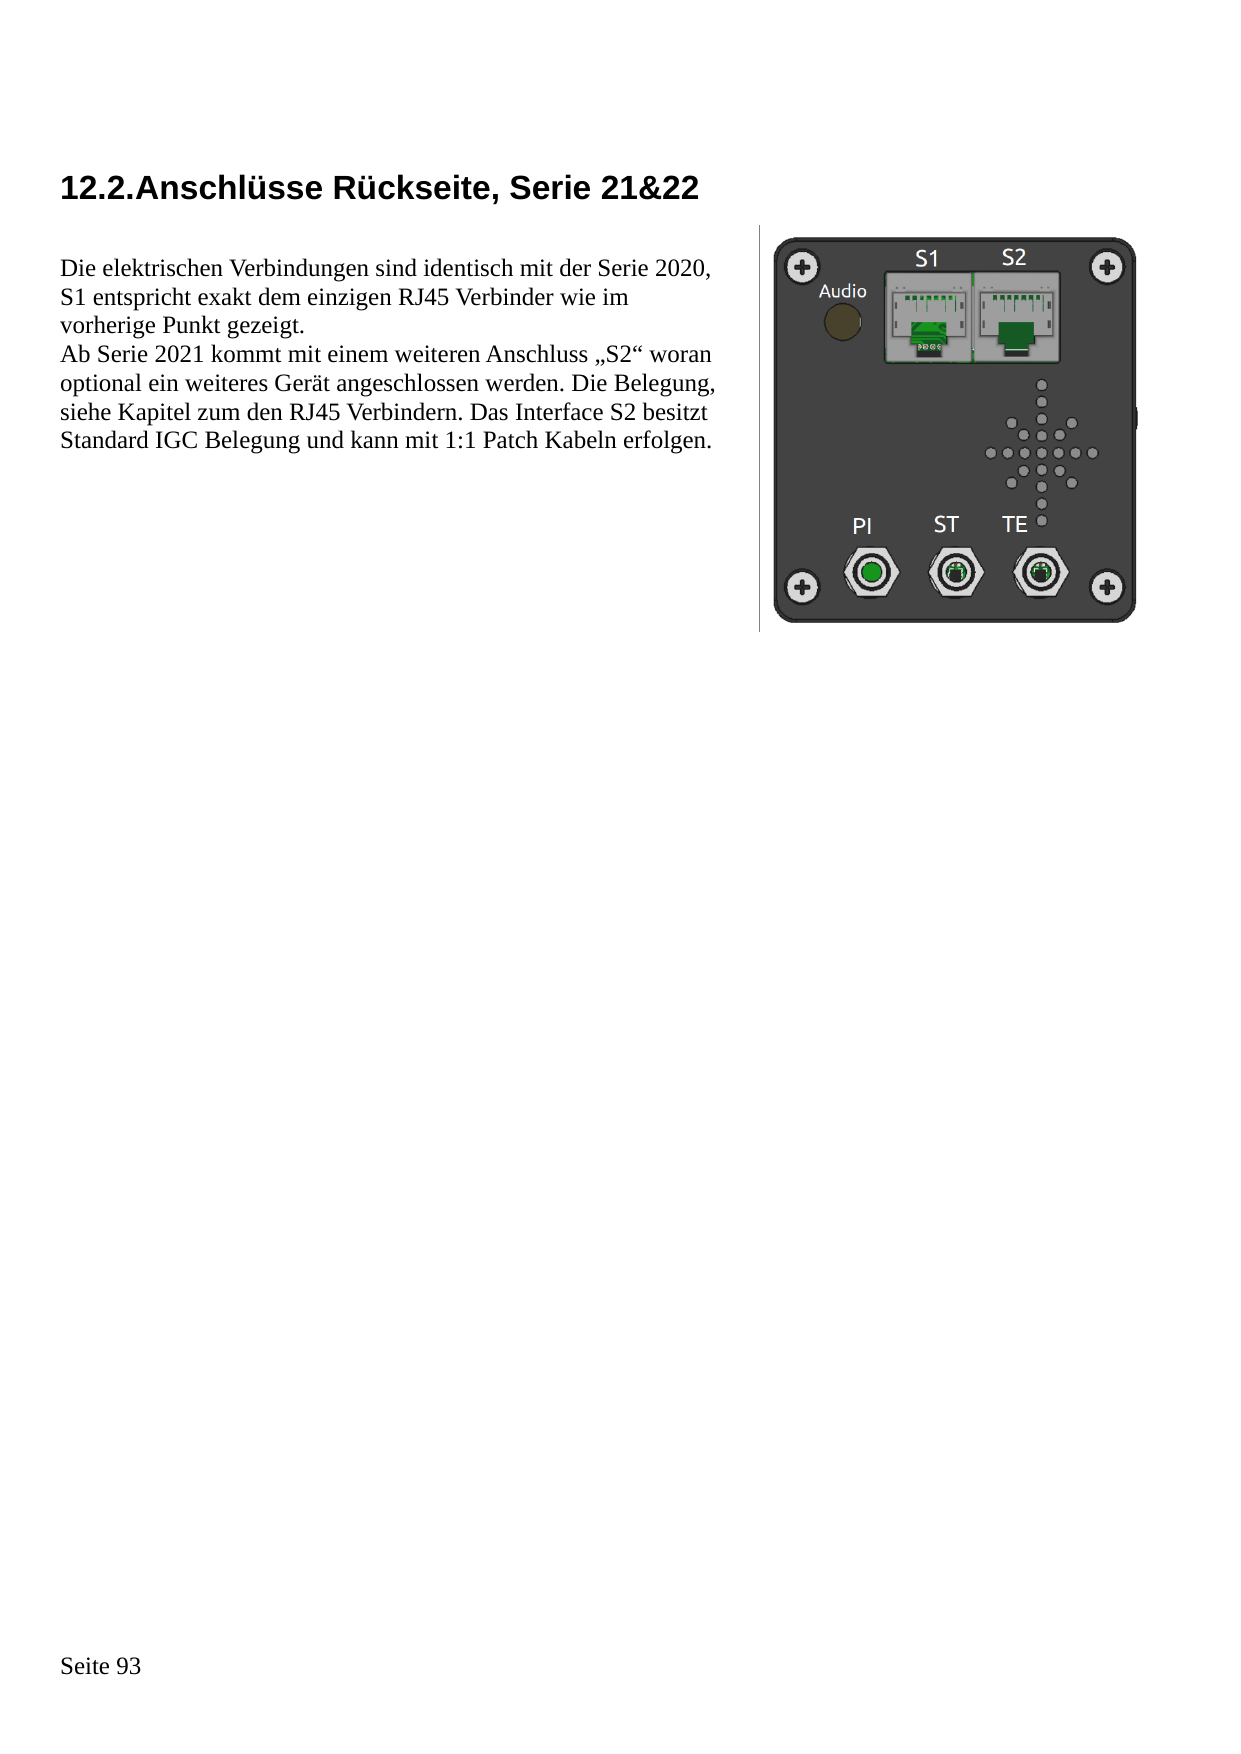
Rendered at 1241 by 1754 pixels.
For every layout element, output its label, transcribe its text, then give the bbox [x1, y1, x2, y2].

text Die elektrischen Verbindungen sind identisch mit der Serie 2020, S1 entspricht exakt dem einzigen RJ45 Verbinder wie im vorherige Punkt gezeigt. [60, 253, 756, 339]
text Ab Serie 2021 kommt mit einem weiteren Anschluss „S2“ woran optional ein weiteres Gerät angeschlossen werden. Die Belegung, siehe Kapitel zum den RJ45 Verbindern. Das Interface S2 besitzt Standard IGC Belegung und kann mit 1:1 Patch Kabeln erfolgen. [60, 339, 756, 454]
subtitle Anschlüsse Rückseite, Serie 21&22 [60, 168, 1207, 206]
picture [756, 225, 1152, 632]
text [1152, 253, 1207, 339]
text [1152, 339, 1207, 454]
